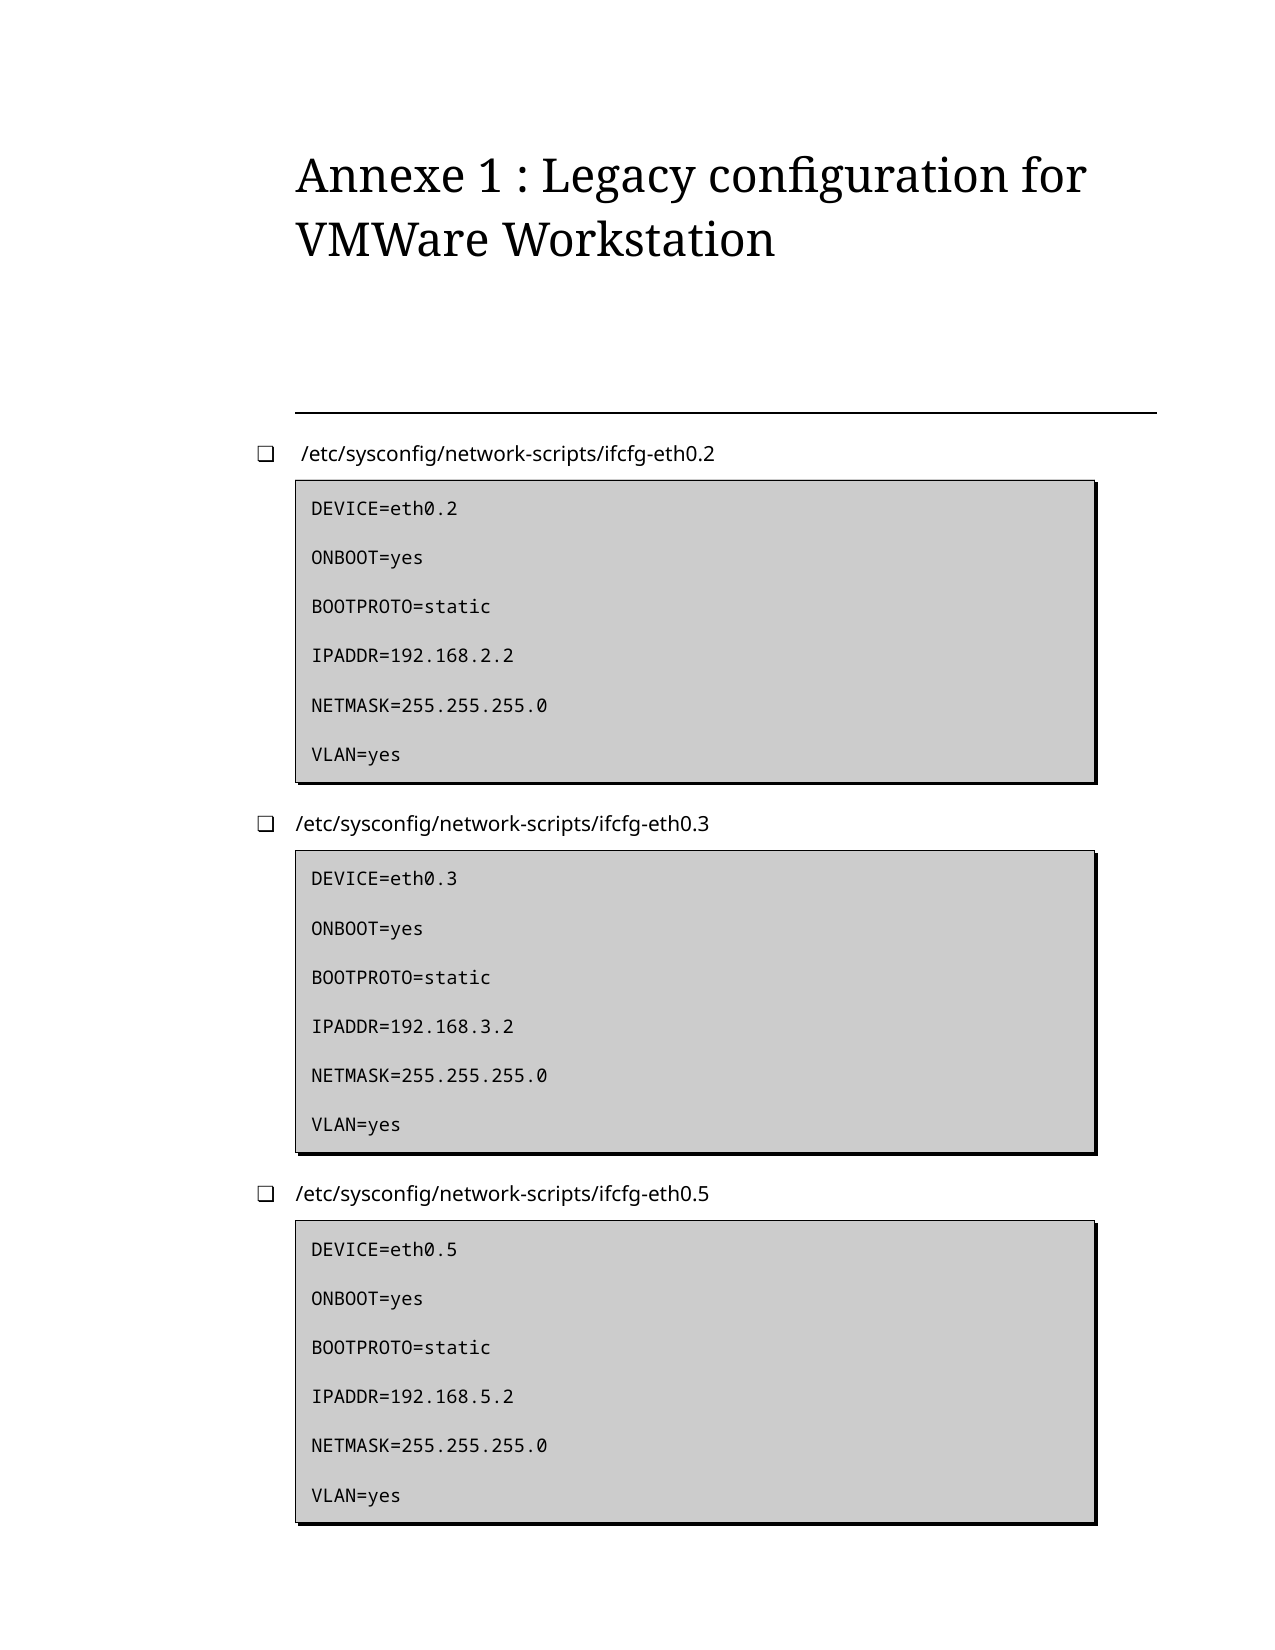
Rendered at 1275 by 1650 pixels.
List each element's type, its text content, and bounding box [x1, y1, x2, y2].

text VLAN=yes [296, 1466, 1094, 1522]
text NETMASK=255.255.255.0 [296, 1047, 1094, 1088]
text BOOTPROTO=static [296, 578, 1094, 619]
text VLAN=yes [296, 1096, 1094, 1152]
text IPADDR=192.168.2.2 [296, 627, 1094, 668]
text BOOTPROTO=static [296, 1319, 1094, 1360]
text DEVICE=eth0.5 [296, 1221, 1094, 1262]
subtitle Annexe 1 : Legacy configuration for VMWare Workstation [295, 143, 1157, 412]
text DEVICE=eth0.2 [296, 481, 1094, 521]
text IPADDR=192.168.3.2 [296, 997, 1094, 1039]
text IPADDR=192.168.5.2 [296, 1368, 1094, 1409]
text BOOTPROTO=static [296, 948, 1094, 989]
text ONBOOT=yes [296, 899, 1094, 940]
text NETMASK=255.255.255.0 [296, 1417, 1094, 1458]
text ONBOOT=yes [296, 529, 1094, 570]
list ❏ /etc/sysconfig/network-scripts/ifcfg-eth0.2 [256, 439, 1157, 467]
text VLAN=yes [296, 725, 1094, 782]
text ONBOOT=yes [296, 1269, 1094, 1311]
text DEVICE=eth0.3 [296, 851, 1094, 891]
text NETMASK=255.255.255.0 [296, 676, 1094, 717]
list ❏ /etc/sysconfig/network-scripts/ifcfg-eth0.3 [256, 809, 1157, 837]
list ❏ /etc/sysconfig/network-scripts/ifcfg-eth0.5 [256, 1179, 1157, 1208]
